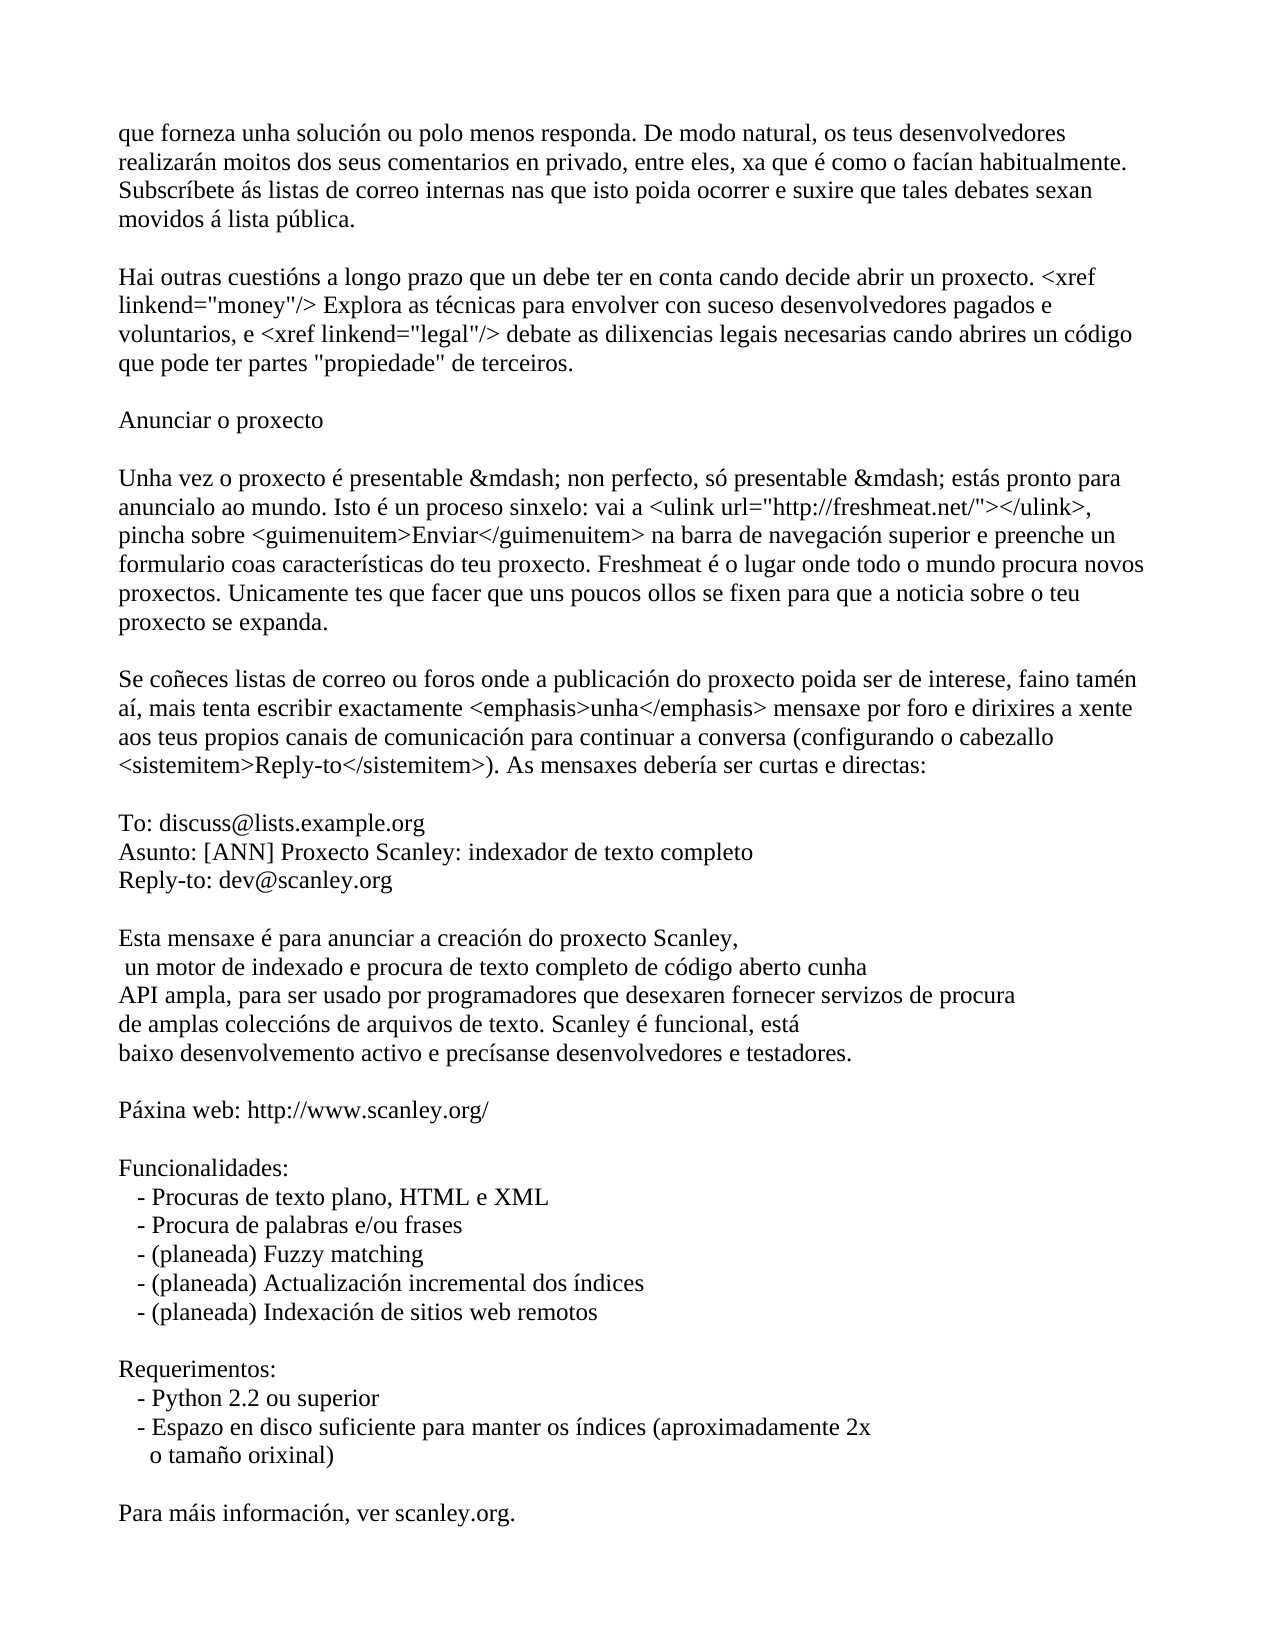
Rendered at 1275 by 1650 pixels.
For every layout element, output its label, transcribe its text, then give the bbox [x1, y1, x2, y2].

text Anunciar o proxecto [118, 406, 1157, 434]
text Hai outras cuestións a longo prazo que un debe ter en conta cando decide abrir un proxecto. <xref linkend="money"/> Explora as técnicas para envolver con suceso desenvolvedores pagados e voluntarios, e <xref linkend="legal"/> debate as dilixencias legais necesarias cando abrires un código que pode ter partes "propiedade" de terceiros. [118, 262, 1157, 377]
text - Procuras de texto plano, HTML e XML [118, 1182, 1157, 1211]
text Esta mensaxe é para anunciar a creación do proxecto Scanley, [118, 923, 1157, 952]
text Reply-to: dev@scanley.org [118, 866, 1157, 894]
text Se coñeces listas de correo ou foros onde a publicación do proxecto poida ser de interese, faino tamén aí, mais tenta escribir exactamente <emphasis>unha</emphasis> mensaxe por foro e dirixires a xente aos teus propios canais de comunicación para continuar a conversa (configurando o cabezallo <sistemitem>Reply-to</sistemitem>). As mensaxes debería ser curtas e directas: [118, 664, 1157, 779]
text - (planeada) Actualización incremental dos índices [118, 1268, 1157, 1297]
text - Espazo en disco suficiente para manter os índices (aproximadamente 2x [118, 1412, 1157, 1441]
text Para máis información, ver scanley.org. [118, 1498, 1157, 1527]
text Requerimentos: [118, 1354, 1157, 1383]
text Páxina web: http://www.scanley.org/ [118, 1096, 1157, 1124]
text - (planeada) Indexación de sitios web remotos [118, 1297, 1157, 1326]
text - (planeada) Fuzzy matching [118, 1239, 1157, 1268]
text API ampla, para ser usado por programadores que desexaren fornecer servizos de procura [118, 981, 1157, 1009]
text Asunto: [ANN] Proxecto Scanley: indexador de texto completo [118, 837, 1157, 866]
text un motor de indexado e procura de texto completo de código aberto cunha [118, 952, 1157, 981]
text Funcionalidades: [118, 1153, 1157, 1182]
text que forneza unha solución ou polo menos responda. De modo natural, os teus desenvolvedores realizarán moitos dos seus comentarios en privado, entre eles, xa que é como o facían habitualmente. Subscríbete ás listas de correo internas nas que isto poida ocorrer e suxire que tales debates sexan movidos á lista pública. [118, 118, 1157, 233]
text de amplas coleccións de arquivos de texto. Scanley é funcional, está [118, 1009, 1157, 1038]
text Unha vez o proxecto é presentable &mdash; non perfecto, só presentable &mdash; estás pronto para anuncialo ao mundo. Isto é un proceso sinxelo: vai a <ulink url="http://freshmeat.net/"></ulink>, pincha sobre <guimenuitem>Enviar</guimenuitem> na barra de navegación superior e preenche un formulario coas características do teu proxecto. Freshmeat é o lugar onde todo o mundo procura novos proxectos. Unicamente tes que facer que uns poucos ollos se fixen para que a noticia sobre o teu proxecto se expanda. [118, 463, 1157, 636]
text To: discuss@lists.example.org [118, 808, 1157, 837]
text - Procura de palabras e/ou frases [118, 1211, 1157, 1239]
text o tamaño orixinal) [118, 1441, 1157, 1469]
text - Python 2.2 ou superior [118, 1383, 1157, 1412]
text baixo desenvolvemento activo e precísanse desenvolvedores e testadores. [118, 1038, 1157, 1067]
